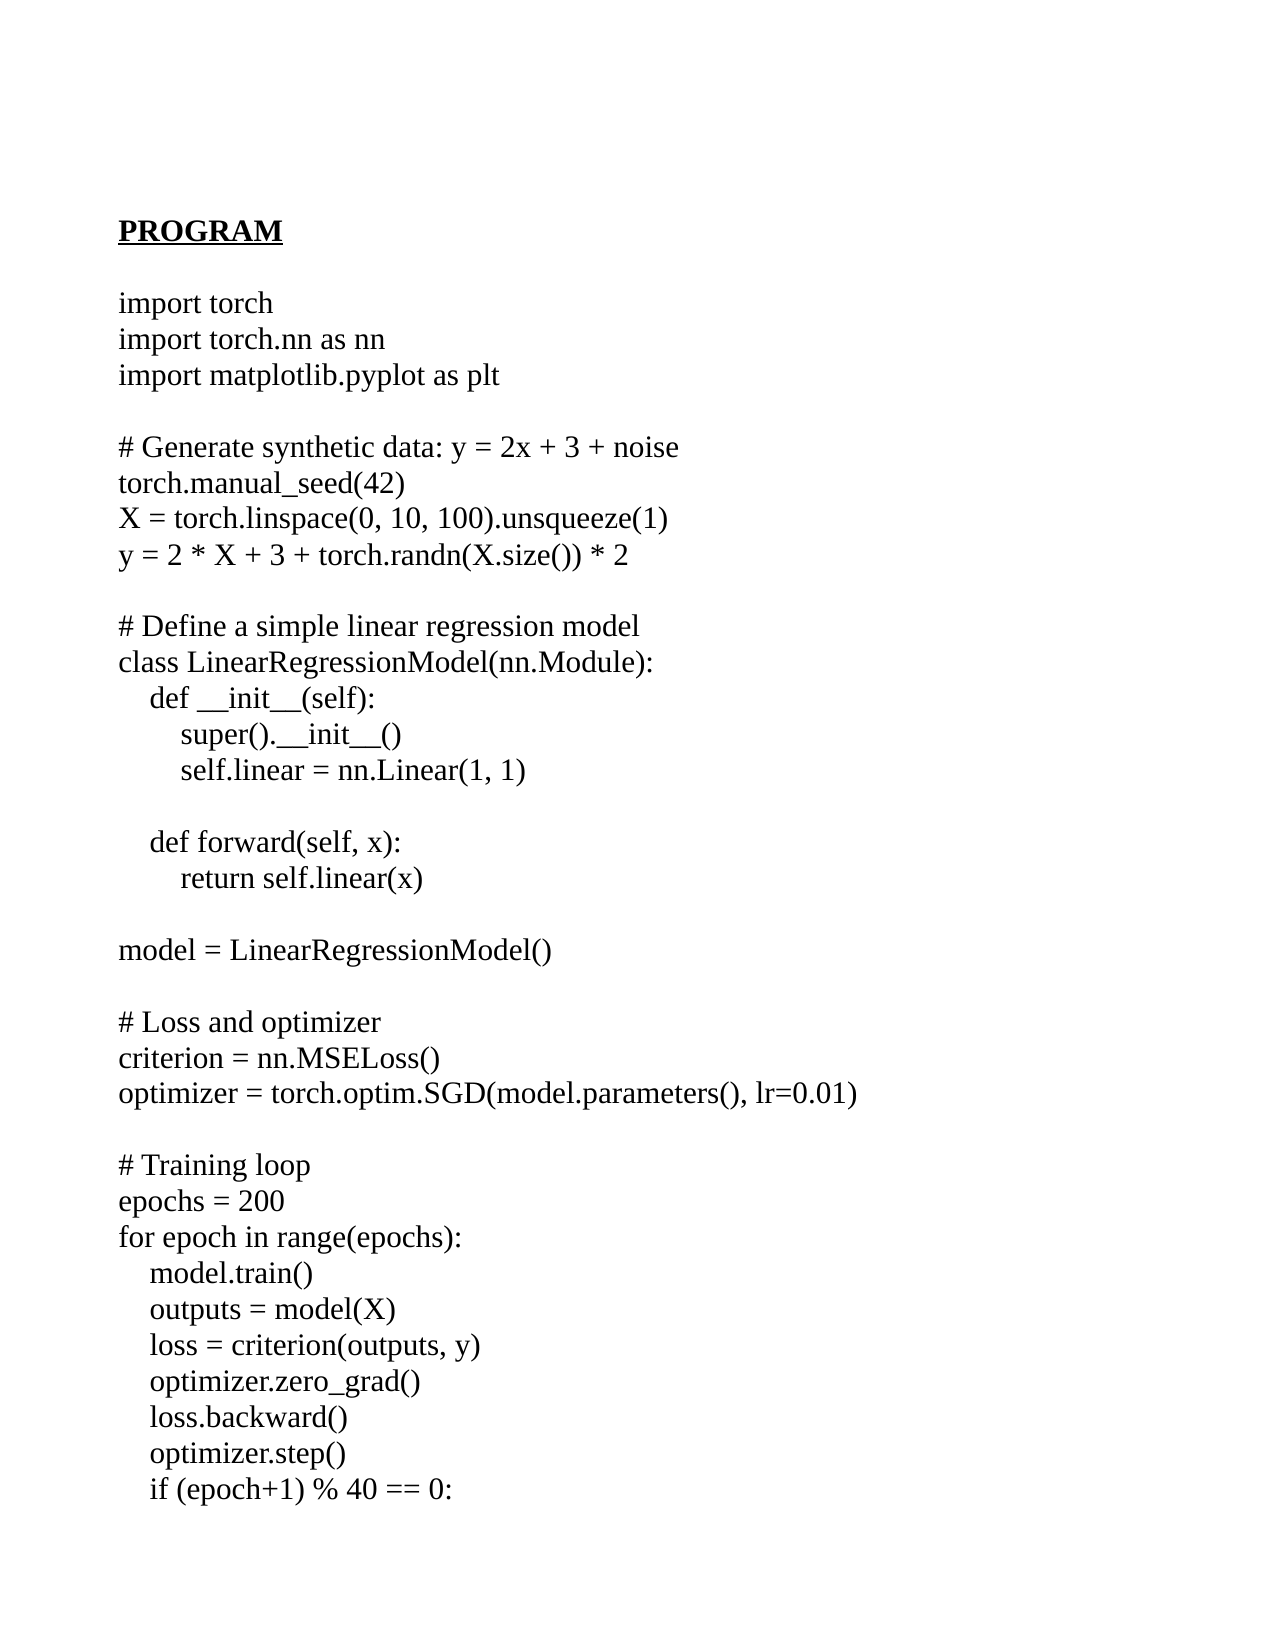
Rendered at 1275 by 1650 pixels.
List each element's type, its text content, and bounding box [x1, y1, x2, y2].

text if (epoch+1) % 40 == 0: [118, 1470, 1157, 1506]
text model = LinearRegressionModel() [118, 931, 1157, 967]
text optimizer.step() [118, 1434, 1157, 1470]
text class LinearRegressionModel(nn.Module): [118, 643, 1157, 679]
text def __init__(self): [118, 679, 1157, 715]
text # Loss and optimizer [118, 1003, 1157, 1039]
text outputs = model(X) [118, 1290, 1157, 1326]
text loss = criterion(outputs, y) [118, 1326, 1157, 1362]
text import matplotlib.pyplot as plt [118, 356, 1157, 392]
text self.linear = nn.Linear(1, 1) [118, 751, 1157, 787]
text # Training loop [118, 1147, 1157, 1183]
text optimizer.zero_grad() [118, 1362, 1157, 1398]
text X = torch.linspace(0, 10, 100).unsqueeze(1) [118, 500, 1157, 536]
text y = 2 * X + 3 + torch.randn(X.size()) * 2 [118, 536, 1157, 572]
text optimizer = torch.optim.SGD(model.parameters(), lr=0.01) [118, 1075, 1157, 1111]
text criterion = nn.MSELoss() [118, 1039, 1157, 1075]
text loss.backward() [118, 1398, 1157, 1434]
text model.train() [118, 1254, 1157, 1290]
text torch.manual_seed(42) [118, 464, 1157, 500]
text # Define a simple linear regression model [118, 608, 1157, 643]
text super().__init__() [118, 715, 1157, 751]
text import torch.nn as nn [118, 320, 1157, 356]
text import torch [118, 284, 1157, 320]
text epochs = 200 [118, 1183, 1157, 1218]
text PROGRAM [118, 212, 1157, 248]
text for epoch in range(epochs): [118, 1218, 1157, 1254]
text # Generate synthetic data: y = 2x + 3 + noise [118, 428, 1157, 464]
text return self.linear(x) [118, 859, 1157, 895]
text def forward(self, x): [118, 823, 1157, 859]
